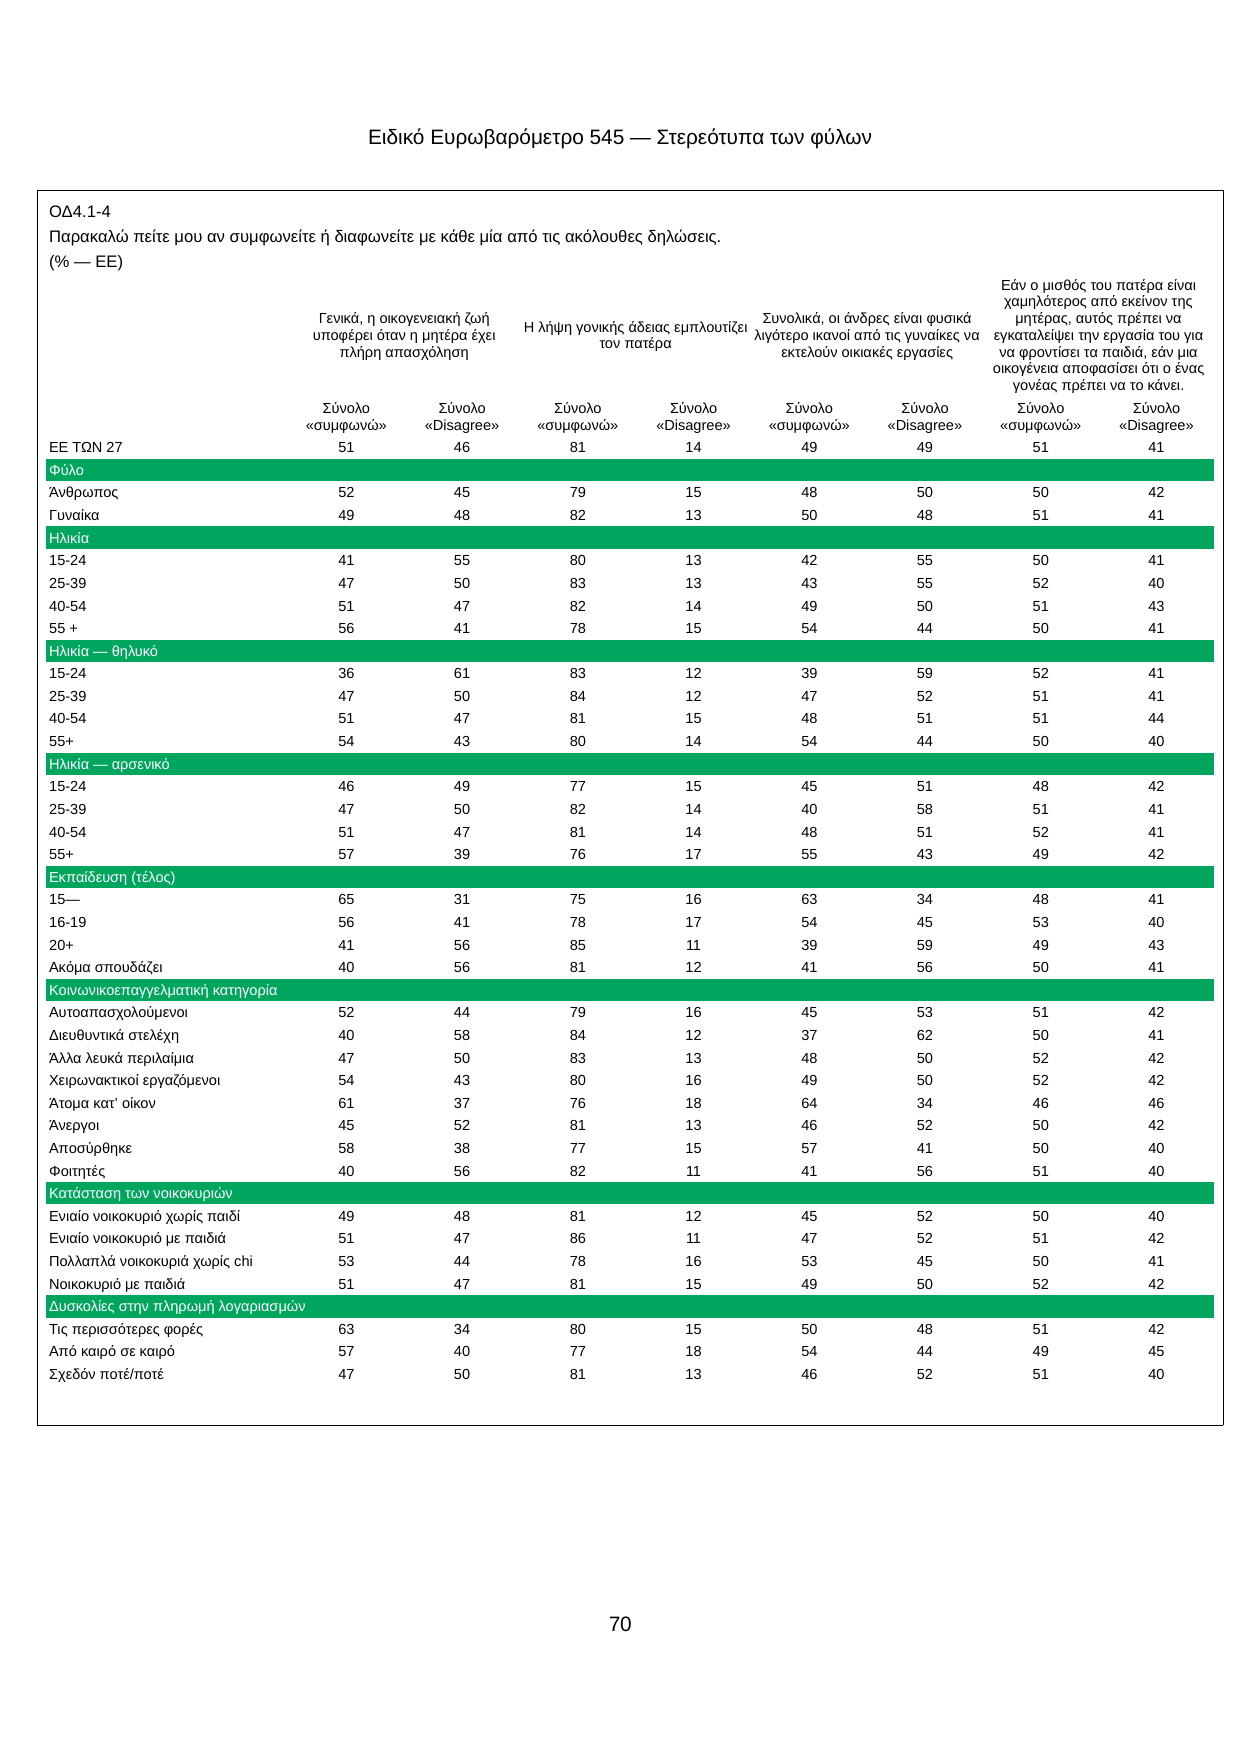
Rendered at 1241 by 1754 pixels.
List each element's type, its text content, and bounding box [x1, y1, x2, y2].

table_cell 54 [751, 1340, 867, 1363]
table_cell 13 [635, 1363, 751, 1385]
table_cell 81 [520, 1273, 635, 1295]
table_cell 40 [751, 798, 867, 820]
table_cell 15-24 [46, 775, 288, 798]
table_cell 48 [983, 888, 1098, 911]
table_cell Πολλαπλά νοικοκυριά χωρίς chi [46, 1250, 288, 1272]
table_cell [983, 249, 1098, 273]
table_cell 40 [1098, 730, 1214, 752]
table_cell 61 [404, 662, 520, 685]
table_cell 41 [1098, 956, 1214, 978]
table_cell 55 [867, 549, 983, 572]
table_cell 11 [635, 933, 751, 956]
table_cell 20+ [46, 933, 288, 956]
table_cell 51 [983, 707, 1098, 730]
table_cell 51 [983, 798, 1098, 820]
table_cell 40 [404, 1340, 520, 1363]
table_cell 81 [520, 1114, 635, 1137]
table_cell 50 [867, 594, 983, 617]
table_cell 52 [983, 1046, 1098, 1069]
table_cell 80 [520, 1069, 635, 1092]
table_cell 49 [867, 436, 983, 459]
table_cell 86 [520, 1227, 635, 1250]
table_cell 54 [288, 1069, 404, 1092]
table_cell 50 [983, 1205, 1098, 1227]
table_cell 17 [635, 843, 751, 866]
table_cell 42 [1098, 1114, 1214, 1137]
table_cell 43 [404, 1069, 520, 1092]
table_cell 44 [1098, 707, 1214, 730]
table_cell 15 [635, 481, 751, 504]
table_cell 31 [404, 888, 520, 911]
table_cell 50 [867, 1069, 983, 1092]
table_cell 55 [867, 572, 983, 594]
table_cell 47 [751, 1227, 867, 1250]
table_cell 50 [404, 1363, 520, 1385]
table_cell 16 [635, 1001, 751, 1024]
table_cell 43 [1098, 594, 1214, 617]
table_cell Ηλικία — θηλυκό [46, 640, 1214, 662]
table_cell 41 [1098, 1250, 1214, 1272]
table_cell 48 [867, 1318, 983, 1340]
table_cell 81 [520, 820, 635, 843]
table_cell 51 [867, 820, 983, 843]
table_cell 47 [404, 1273, 520, 1295]
table_cell Ηλικία — αρσενικό [46, 753, 1214, 775]
table_cell [46, 397, 288, 436]
table_cell 56 [404, 956, 520, 978]
table_cell 50 [983, 1114, 1098, 1137]
table_cell 34 [867, 1092, 983, 1114]
table_cell 55 + [46, 617, 288, 639]
table_cell 41 [751, 1159, 867, 1182]
table_cell 15-24 [46, 662, 288, 685]
table_cell 46 [404, 436, 520, 459]
table_cell Δυσκολίες στην πληρωμή λογαριασμών [46, 1295, 1214, 1318]
table_cell 44 [404, 1250, 520, 1272]
table_cell 77 [520, 775, 635, 798]
table_cell 42 [1098, 1069, 1214, 1092]
table_cell 55 [751, 843, 867, 866]
table_cell 40 [1098, 572, 1214, 594]
table_cell Άλλα λευκά περιλαίμια [46, 1046, 288, 1069]
table_cell 40 [1098, 1205, 1214, 1227]
table_cell 13 [635, 549, 751, 572]
table_cell 39 [751, 933, 867, 956]
table_cell 42 [1098, 1046, 1214, 1069]
table_cell 15 [635, 775, 751, 798]
table_cell 41 [1098, 436, 1214, 459]
table_cell 50 [404, 1046, 520, 1069]
table_cell 12 [635, 662, 751, 685]
table_cell 14 [635, 798, 751, 820]
table_cell 58 [288, 1137, 404, 1159]
table_cell 57 [288, 1340, 404, 1363]
table_cell 51 [288, 436, 404, 459]
table_cell 56 [404, 1159, 520, 1182]
table_cell 56 [288, 617, 404, 639]
table_cell Η λήψη γονικής άδειας εμπλουτίζει τον πατέρα [520, 274, 751, 397]
table_cell 80 [520, 1318, 635, 1340]
table_cell 51 [288, 820, 404, 843]
table_cell 41 [404, 911, 520, 933]
table_cell 16 [635, 888, 751, 911]
table_cell 41 [867, 1137, 983, 1159]
table_cell Σχεδόν ποτέ/ποτέ [46, 1363, 288, 1385]
table_cell 49 [751, 594, 867, 617]
table_cell Σύνολο «Disagree» [404, 397, 520, 436]
table_cell 14 [635, 436, 751, 459]
table_cell 77 [520, 1137, 635, 1159]
table_cell 47 [288, 1046, 404, 1069]
table_cell 52 [404, 1114, 520, 1137]
table_cell 49 [288, 504, 404, 526]
table_cell Ακόμα σπουδάζει [46, 956, 288, 978]
table_cell 84 [520, 1024, 635, 1046]
table_cell 41 [288, 549, 404, 572]
table_cell Χειρωνακτικοί εργαζόμενοι [46, 1069, 288, 1092]
table_cell 42 [1098, 1273, 1214, 1295]
table_cell 25-39 [46, 572, 288, 594]
table_cell 55 [404, 549, 520, 572]
table_cell 83 [520, 662, 635, 685]
table_cell Σύνολο «Disagree» [635, 397, 751, 436]
table_cell 59 [867, 933, 983, 956]
table_cell 51 [867, 707, 983, 730]
table_cell 49 [983, 1340, 1098, 1363]
table_cell 47 [288, 685, 404, 707]
table_cell Ηλικία [46, 526, 1214, 549]
table_cell 76 [520, 843, 635, 866]
table_cell 49 [751, 436, 867, 459]
table_cell 52 [867, 1363, 983, 1385]
table_cell Αυτοαπασχολούμενοι [46, 1001, 288, 1024]
table_cell 48 [404, 1205, 520, 1227]
table_cell 40-54 [46, 820, 288, 843]
table_cell 78 [520, 911, 635, 933]
table_cell Κοινωνικοεπαγγελματική κατηγορία [46, 979, 1214, 1001]
table_cell Σύνολο «Disagree» [867, 397, 983, 436]
table_cell 45 [867, 911, 983, 933]
table_cell [1098, 249, 1214, 273]
table_cell 13 [635, 572, 751, 594]
table_cell 51 [983, 685, 1098, 707]
table_cell [867, 249, 983, 273]
table_cell 43 [1098, 933, 1214, 956]
table_cell Τις περισσότερες φορές [46, 1318, 288, 1340]
table_cell 57 [751, 1137, 867, 1159]
table_cell 42 [1098, 481, 1214, 504]
table_cell 51 [983, 504, 1098, 526]
table_cell 42 [751, 549, 867, 572]
table_cell 81 [520, 436, 635, 459]
table_cell 51 [983, 1159, 1098, 1182]
table_cell 48 [751, 481, 867, 504]
table_cell 41 [404, 617, 520, 639]
table_cell 50 [983, 481, 1098, 504]
table_cell 46 [751, 1363, 867, 1385]
table_cell 50 [983, 1250, 1098, 1272]
table_cell 12 [635, 1024, 751, 1046]
table_cell 78 [520, 617, 635, 639]
table_cell 34 [404, 1318, 520, 1340]
table_cell 49 [751, 1273, 867, 1295]
table_cell 50 [404, 798, 520, 820]
table_cell 41 [1098, 1024, 1214, 1046]
table_cell 46 [983, 1092, 1098, 1114]
table_cell 52 [983, 820, 1098, 843]
table_cell 46 [751, 1114, 867, 1137]
table_cell 82 [520, 1159, 635, 1182]
table_cell 57 [288, 843, 404, 866]
table_cell 81 [520, 956, 635, 978]
table_cell 40 [288, 1159, 404, 1182]
table_cell 15 [635, 1273, 751, 1295]
table_cell 50 [867, 1046, 983, 1069]
table_cell 51 [288, 594, 404, 617]
table_cell 46 [288, 775, 404, 798]
table_cell 64 [751, 1092, 867, 1114]
table_cell 40-54 [46, 707, 288, 730]
table_cell 12 [635, 685, 751, 707]
table_cell 81 [520, 1205, 635, 1227]
table_cell 47 [751, 685, 867, 707]
table_cell 61 [288, 1092, 404, 1114]
table_cell 82 [520, 594, 635, 617]
table_cell 51 [288, 1273, 404, 1295]
table_cell 51 [983, 1363, 1098, 1385]
table_cell 11 [635, 1159, 751, 1182]
table_cell 50 [983, 1024, 1098, 1046]
table_cell 47 [404, 594, 520, 617]
table_cell 13 [635, 1046, 751, 1069]
table_cell 44 [404, 1001, 520, 1024]
table_cell 41 [1098, 820, 1214, 843]
table_cell 50 [404, 572, 520, 594]
table_cell 40 [288, 956, 404, 978]
table_cell 53 [983, 911, 1098, 933]
table_cell 56 [288, 911, 404, 933]
table_cell 40 [1098, 1363, 1214, 1385]
table_cell 52 [983, 1069, 1098, 1092]
table_cell 25-39 [46, 685, 288, 707]
table_cell Εάν ο μισθός του πατέρα είναι χαμηλότερος από εκείνον της μητέρας, αυτός πρέπει να εγκαταλείψει την εργασία του για να φροντίσει τα παιδιά, εάν μια οικογένεια αποφασίσει ότι ο ένας γονέας πρέπει να το κάνει. [983, 274, 1214, 397]
table_cell 45 [288, 1114, 404, 1137]
table_cell 11 [635, 1227, 751, 1250]
table_cell 48 [404, 504, 520, 526]
table_cell 54 [288, 730, 404, 752]
table_cell Φοιτητές [46, 1159, 288, 1182]
table_cell 50 [751, 1318, 867, 1340]
table_cell 52 [983, 572, 1098, 594]
table_cell [751, 249, 867, 273]
table_cell Από καιρό σε καιρό [46, 1340, 288, 1363]
table_cell 59 [867, 662, 983, 685]
table_cell 14 [635, 820, 751, 843]
table_cell 48 [983, 775, 1098, 798]
table_cell 15-24 [46, 549, 288, 572]
table_cell 42 [1098, 1318, 1214, 1340]
table_cell 50 [983, 730, 1098, 752]
table_cell 48 [867, 504, 983, 526]
table_cell 56 [867, 956, 983, 978]
table_cell 37 [751, 1024, 867, 1046]
table_cell 41 [1098, 617, 1214, 639]
table_cell 51 [983, 436, 1098, 459]
table_cell 52 [288, 481, 404, 504]
table_cell 50 [751, 504, 867, 526]
table_cell Σύνολο «συμφωνώ» [520, 397, 635, 436]
table_cell 50 [983, 549, 1098, 572]
table_cell 49 [288, 1205, 404, 1227]
table_cell 65 [288, 888, 404, 911]
table_cell 45 [751, 1205, 867, 1227]
table_cell 84 [520, 685, 635, 707]
table_cell 55+ [46, 730, 288, 752]
table_cell 83 [520, 572, 635, 594]
table_cell 76 [520, 1092, 635, 1114]
table_cell 51 [983, 1227, 1098, 1250]
table_cell 50 [404, 685, 520, 707]
table_cell 39 [404, 843, 520, 866]
table_cell Άτομα κατ’ οίκον [46, 1092, 288, 1114]
table_cell 48 [751, 820, 867, 843]
table_cell 42 [1098, 1001, 1214, 1024]
table_cell 52 [867, 685, 983, 707]
table_cell 15 [635, 707, 751, 730]
table_cell 47 [404, 1227, 520, 1250]
table_cell Κατάσταση των νοικοκυριών [46, 1182, 1214, 1204]
table_cell 42 [1098, 775, 1214, 798]
table_cell 58 [867, 798, 983, 820]
table_cell 14 [635, 730, 751, 752]
table_cell 41 [1098, 662, 1214, 685]
table_cell 37 [404, 1092, 520, 1114]
table_cell 41 [1098, 685, 1214, 707]
table_cell 15 [635, 617, 751, 639]
table_cell 51 [983, 1001, 1098, 1024]
table_cell 79 [520, 1001, 635, 1024]
table_cell 81 [520, 1363, 635, 1385]
table_cell 83 [520, 1046, 635, 1069]
table_cell 40 [1098, 911, 1214, 933]
table_cell 45 [867, 1250, 983, 1272]
table_cell 53 [288, 1250, 404, 1272]
table_cell 50 [867, 481, 983, 504]
table_cell 17 [635, 911, 751, 933]
table_cell 63 [751, 888, 867, 911]
table_cell 41 [1098, 549, 1214, 572]
table_cell [520, 249, 635, 273]
table_cell 48 [751, 707, 867, 730]
table_cell 54 [751, 730, 867, 752]
table_cell 85 [520, 933, 635, 956]
table_cell 56 [404, 933, 520, 956]
table_cell 58 [404, 1024, 520, 1046]
table_cell 47 [404, 707, 520, 730]
table_cell 51 [983, 594, 1098, 617]
table_cell 38 [404, 1137, 520, 1159]
table_cell 41 [288, 933, 404, 956]
table_cell 44 [867, 730, 983, 752]
table_cell Αποσύρθηκε [46, 1137, 288, 1159]
table_cell 52 [867, 1227, 983, 1250]
table_cell 54 [751, 911, 867, 933]
table_cell Ενιαίο νοικοκυριό με παιδιά [46, 1227, 288, 1250]
table_cell 12 [635, 1205, 751, 1227]
table_cell 51 [983, 1318, 1098, 1340]
table_cell 36 [288, 662, 404, 685]
table_cell Εκπαίδευση (τέλος) [46, 866, 1214, 888]
table_cell 47 [288, 1363, 404, 1385]
table_cell 75 [520, 888, 635, 911]
table_cell Παρακαλώ πείτε μου αν συμφωνείτε ή διαφωνείτε με κάθε μία από τις ακόλουθες δηλώσεις. [46, 224, 1214, 248]
table_cell 52 [867, 1205, 983, 1227]
table_cell [404, 249, 520, 273]
table_cell 43 [751, 572, 867, 594]
table_cell 46 [1098, 1092, 1214, 1114]
table_cell 42 [1098, 843, 1214, 866]
table_cell 45 [404, 481, 520, 504]
table_cell 41 [751, 956, 867, 978]
table_cell 53 [751, 1250, 867, 1272]
table_cell 16 [635, 1250, 751, 1272]
table_cell Σύνολο «συμφωνώ» [751, 397, 867, 436]
table_cell 42 [1098, 1227, 1214, 1250]
table_cell 52 [867, 1114, 983, 1137]
table_cell 45 [751, 775, 867, 798]
table_cell 82 [520, 504, 635, 526]
table_cell Σύνολο «Disagree» [1098, 397, 1214, 436]
table_cell 51 [288, 707, 404, 730]
table_cell Νοικοκυριό με παιδιά [46, 1273, 288, 1295]
table_cell 49 [751, 1069, 867, 1092]
table_cell 50 [867, 1273, 983, 1295]
table_cell 45 [1098, 1340, 1214, 1363]
table_cell 49 [983, 843, 1098, 866]
table_cell Άνθρωπος [46, 481, 288, 504]
table_cell 62 [867, 1024, 983, 1046]
table_cell 48 [751, 1046, 867, 1069]
table_cell (% — ΕΕ) [46, 249, 404, 273]
table_cell 15 [635, 1137, 751, 1159]
table_cell 45 [751, 1001, 867, 1024]
table_cell 80 [520, 549, 635, 572]
table_cell 56 [867, 1159, 983, 1182]
table_cell 16 [635, 1069, 751, 1092]
table_cell ΕΕ ΤΩΝ 27 [46, 436, 288, 459]
table_cell 77 [520, 1340, 635, 1363]
table_cell 16-19 [46, 911, 288, 933]
table_cell 79 [520, 481, 635, 504]
table_cell Φύλο [46, 459, 1214, 481]
table_cell 43 [404, 730, 520, 752]
table_cell 40 [1098, 1159, 1214, 1182]
table_cell 40-54 [46, 594, 288, 617]
table_cell 13 [635, 1114, 751, 1137]
table_cell 47 [404, 820, 520, 843]
table_cell 41 [1098, 798, 1214, 820]
table_cell Συνολικά, οι άνδρες είναι φυσικά λιγότερο ικανοί από τις γυναίκες να εκτελούν οικιακές εργασίες [751, 274, 983, 397]
table_cell Άνεργοι [46, 1114, 288, 1137]
table_cell 44 [867, 1340, 983, 1363]
table_cell [46, 274, 288, 397]
table_cell 47 [288, 798, 404, 820]
table_cell 25-39 [46, 798, 288, 820]
table_cell [635, 249, 751, 273]
table_cell 34 [867, 888, 983, 911]
table_cell Γυναίκα [46, 504, 288, 526]
table_cell 44 [867, 617, 983, 639]
table_cell 41 [1098, 888, 1214, 911]
table_cell 18 [635, 1340, 751, 1363]
table_cell 15 [635, 1318, 751, 1340]
table_cell Γενικά, η οικογενειακή ζωή υποφέρει όταν η μητέρα έχει πλήρη απασχόληση [288, 274, 520, 397]
table_cell 40 [1098, 1137, 1214, 1159]
table_cell 80 [520, 730, 635, 752]
table_cell Διευθυντικά στελέχη [46, 1024, 288, 1046]
table_cell 52 [983, 662, 1098, 685]
table_cell Σύνολο «συμφωνώ» [983, 397, 1098, 436]
table_cell 81 [520, 707, 635, 730]
table_cell 43 [867, 843, 983, 866]
table_cell 14 [635, 594, 751, 617]
table_cell 13 [635, 504, 751, 526]
table_cell 63 [288, 1318, 404, 1340]
table_cell 51 [288, 1227, 404, 1250]
table_header ΟΔ4.1-4 [46, 199, 1214, 223]
table_cell 50 [983, 617, 1098, 639]
table_cell 52 [983, 1273, 1098, 1295]
table_cell Σύνολο «συμφωνώ» [288, 397, 404, 436]
table_cell 18 [635, 1092, 751, 1114]
table_cell 15— [46, 888, 288, 911]
table_cell 12 [635, 956, 751, 978]
table_cell 54 [751, 617, 867, 639]
table_cell 50 [983, 956, 1098, 978]
table_cell 39 [751, 662, 867, 685]
table_cell 52 [288, 1001, 404, 1024]
table_cell 40 [288, 1024, 404, 1046]
table_cell 41 [1098, 504, 1214, 526]
table_cell 53 [867, 1001, 983, 1024]
table_cell 55+ [46, 843, 288, 866]
table_cell 51 [867, 775, 983, 798]
table_cell 49 [983, 933, 1098, 956]
table_cell Ενιαίο νοικοκυριό χωρίς παιδί [46, 1205, 288, 1227]
table_cell 78 [520, 1250, 635, 1272]
table_cell 47 [288, 572, 404, 594]
table_cell 50 [983, 1137, 1098, 1159]
table_cell 49 [404, 775, 520, 798]
table_cell 82 [520, 798, 635, 820]
